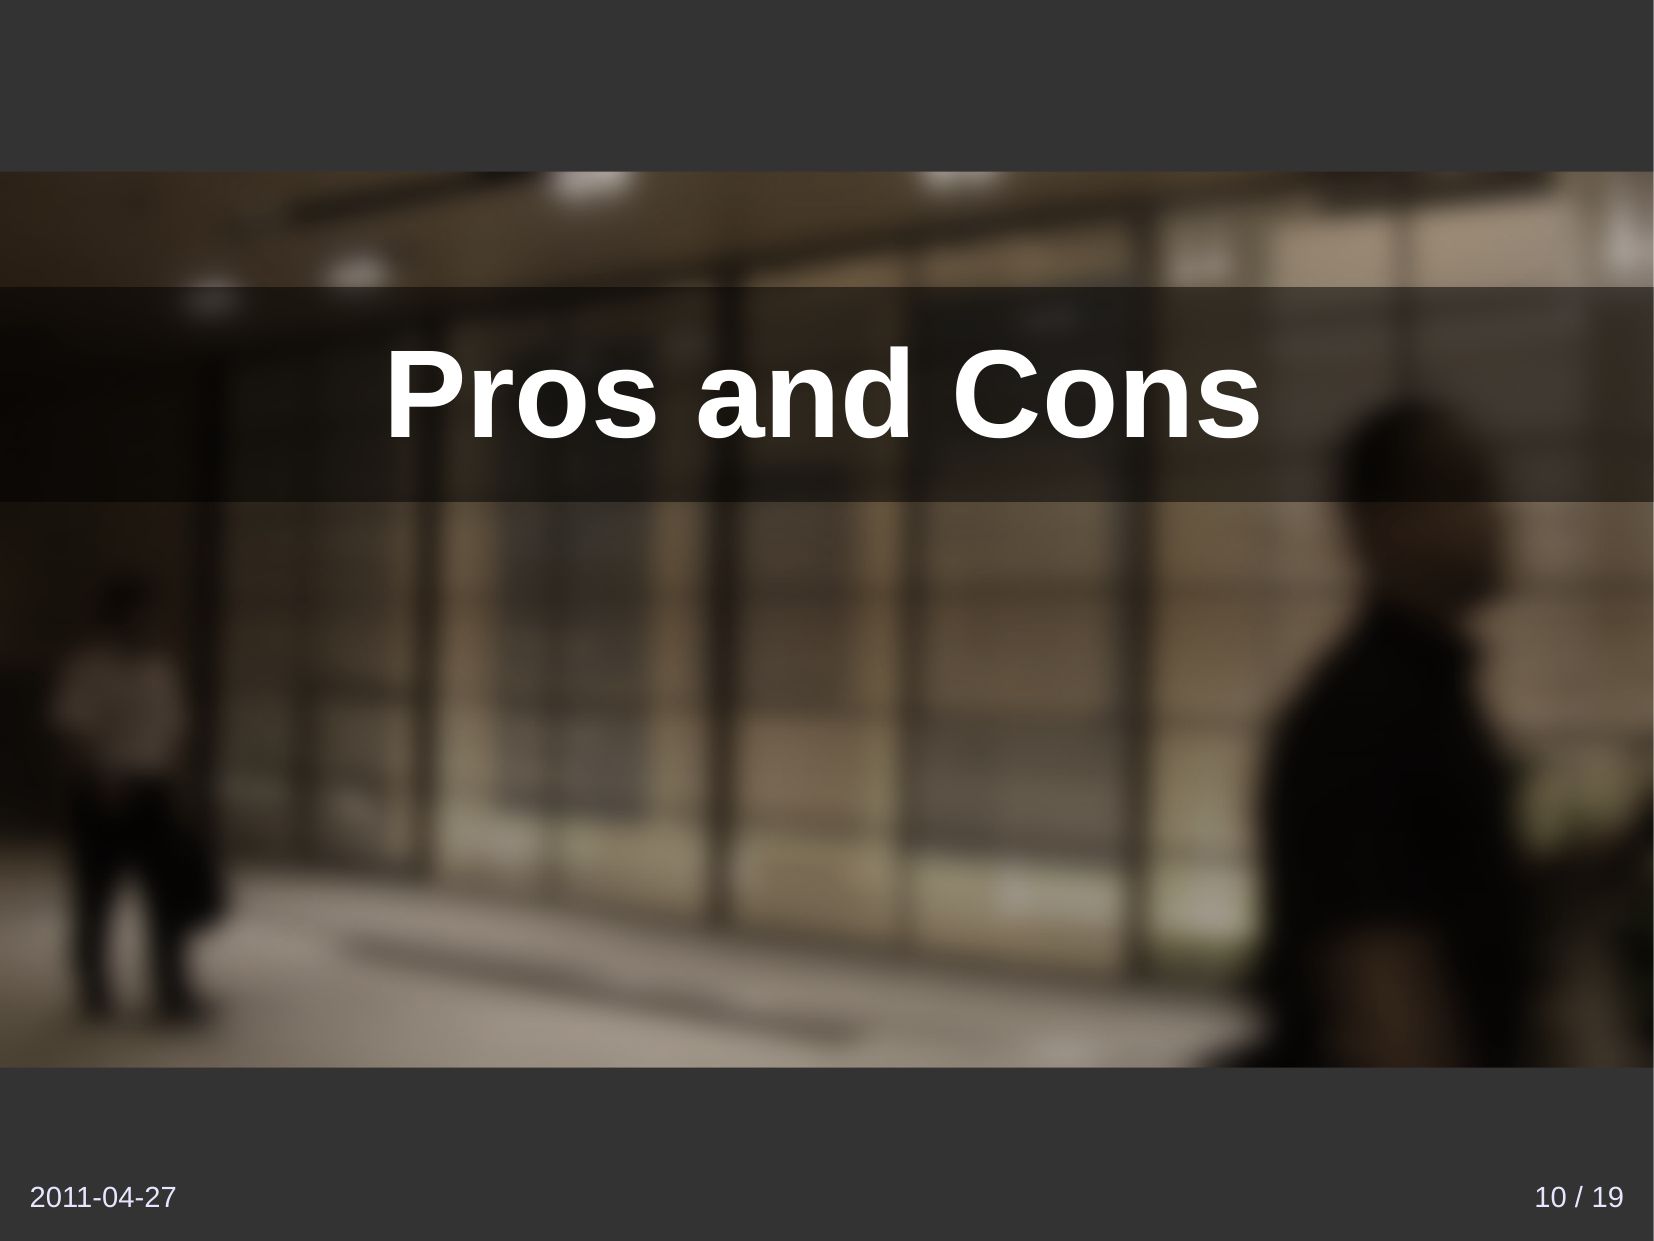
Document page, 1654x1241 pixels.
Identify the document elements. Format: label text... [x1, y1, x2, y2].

title Pros and Cons [0, 287, 1654, 502]
picture [0, 0, 1654, 287]
picture [0, 502, 1654, 1241]
